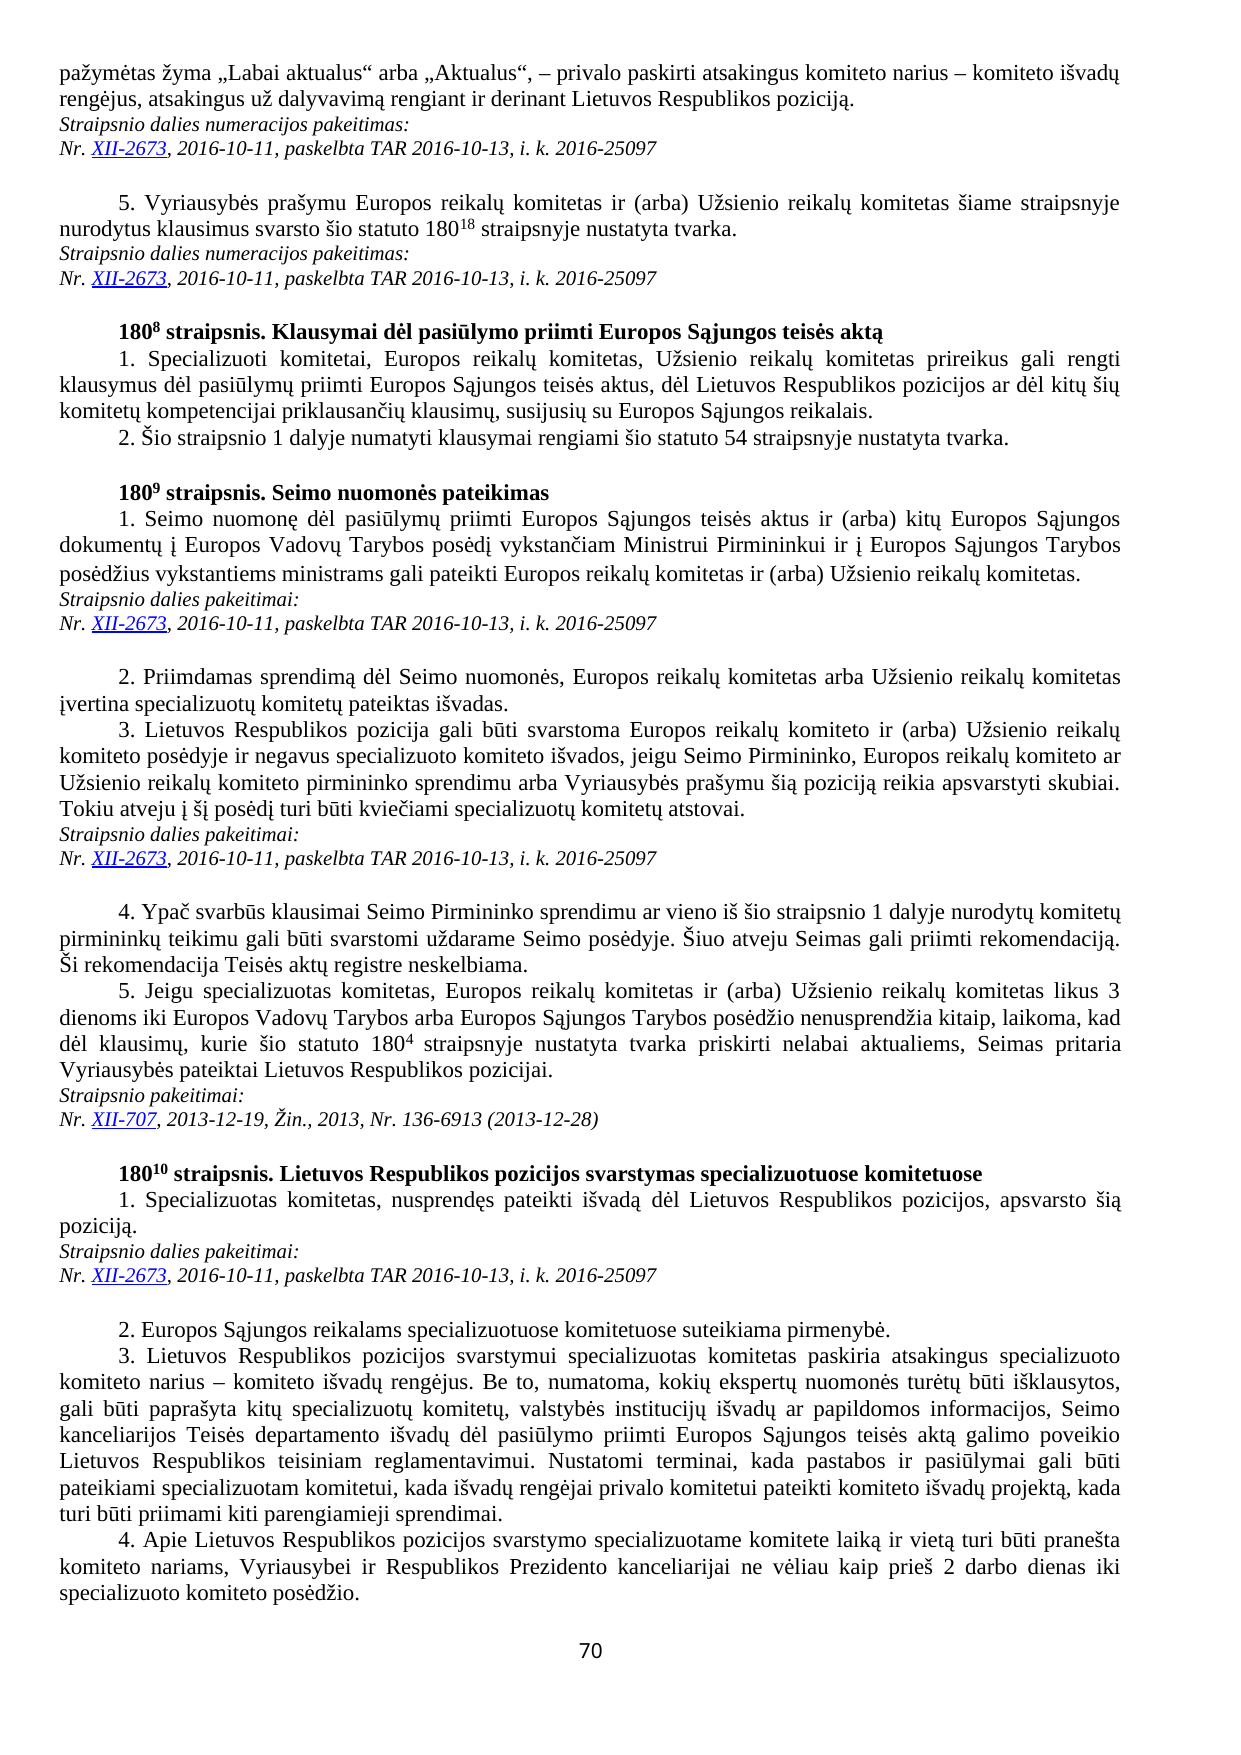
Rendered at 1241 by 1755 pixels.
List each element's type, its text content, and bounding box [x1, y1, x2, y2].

text Straipsnio dalies pakeitimai: [59, 822, 1122, 846]
text Nr. XII-2673, 2016-10-11, paskelbta TAR 2016-10-13, i. k. 2016-25097 [59, 265, 1122, 289]
text 1. Seimo nuomonę dėl pasiūlymų priimti Europos Sąjungos teisės aktus ir (arba) kitų Europos Sąjungos dokumentų į Europos Vadovų Tarybos posėdį vykstančiam Ministrui Pirmininkui ir į Europos Sąjungos Tarybos posėdžius vykstantiems ministrams gali pateikti Europos reikalų komitetas ir (arba) Užsienio reikalų komitetas. [59, 505, 1122, 587]
text 18010 straipsnis. Lietuvos Respublikos pozicijos svarstymas specializuotuose komitetuose [59, 1160, 1122, 1186]
text 5. Vyriausybės prašymu Europos reikalų komitetas ir (arba) Užsienio reikalų komitetas šiame straipsnyje nurodytus klausimus svarsto šio statuto 18018 straipsnyje nustatyta tvarka. [59, 189, 1122, 241]
text 1808 straipsnis. Klausymai dėl pasiūlymo priimti Europos Sąjungos teisės aktą [59, 318, 1122, 344]
text Nr. XII-2673, 2016-10-11, paskelbta TAR 2016-10-13, i. k. 2016-25097 [59, 611, 1122, 635]
text 3. Lietuvos Respublikos pozicijos svarstymui specializuotas komitetas paskiria atsakingus specializuoto komiteto narius – komiteto išvadų rengėjus. Be to, numatoma, kokių ekspertų nuomonės turėtų būti išklausytos, gali būti paprašyta kitų specializuotų komitetų, valstybės institucijų išvadų ar papildomos informacijos, Seimo kanceliarijos Teisės departamento išvadų dėl pasiūlymo priimti Europos Sąjungos teisės aktą galimo poveikio Lietuvos Respublikos teisiniam reglamentavimui. Nustatomi terminai, kada pastabos ir pasiūlymai gali būti pateikiami specializuotam komitetui, kada išvadų rengėjai privalo komitetui pateikti komiteto išvadų projektą, kada turi būti priimami kiti parengiamieji sprendimai. [59, 1342, 1122, 1527]
text Nr. XII-2673, 2016-10-11, paskelbta TAR 2016-10-13, i. k. 2016-25097 [59, 136, 1122, 160]
text 2. Priimdamas sprendimą dėl Seimo nuomonės, Europos reikalų komitetas arba Užsienio reikalų komitetas įvertina specializuotų komitetų pateiktas išvadas. [59, 663, 1122, 716]
text Nr. XII-707, 2013-12-19, Žin., 2013, Nr. 136-6913 (2013-12-28) [59, 1107, 1122, 1131]
text 2. Šio straipsnio 1 dalyje numatyti klausymai rengiami šio statuto 54 straipsnyje nustatyta tvarka. [59, 424, 1122, 450]
text 1. Specializuoti komitetai, Europos reikalų komitetas, Užsienio reikalų komitetas prireikus gali rengti klausymus dėl pasiūlymų priimti Europos Sąjungos teisės aktus, dėl Lietuvos Respublikos pozicijos ar dėl kitų šių komitetų kompetencijai priklausančių klausimų, susijusių su Europos Sąjungos reikalais. [59, 344, 1122, 424]
text 1809 straipsnis. Seimo nuomonės pateikimas [59, 479, 1122, 505]
text Straipsnio dalies numeracijos pakeitimas: [59, 112, 1122, 136]
text 1. Specializuotas komitetas, nusprendęs pateikti išvadą dėl Lietuvos Respublikos pozicijos, apsvarsto šią poziciją. [59, 1186, 1122, 1239]
text Straipsnio dalies numeracijos pakeitimas: [59, 241, 1122, 265]
text Straipsnio dalies pakeitimai: [59, 1239, 1122, 1263]
text pažymėtas žyma „Labai aktualus“ arba „Aktualus“, – privalo paskirti atsakingus komiteto narius – komiteto išvadų rengėjus, atsakingus už dalyvavimą rengiant ir derinant Lietuvos Respublikos poziciją. [59, 59, 1122, 112]
text Nr. XII-2673, 2016-10-11, paskelbta TAR 2016-10-13, i. k. 2016-25097 [59, 1263, 1122, 1287]
text Straipsnio pakeitimai: [59, 1083, 1122, 1107]
text Straipsnio dalies pakeitimai: [59, 587, 1122, 611]
text 4. Apie Lietuvos Respublikos pozicijos svarstymo specializuotame komitete laiką ir vietą turi būti pranešta komiteto nariams, Vyriausybei ir Respublikos Prezidento kanceliarijai ne vėliau kaip prieš 2 darbo dienas iki specializuoto komiteto posėdžio. [59, 1527, 1122, 1606]
text Nr. XII-2673, 2016-10-11, paskelbta TAR 2016-10-13, i. k. 2016-25097 [59, 846, 1122, 870]
text 5. Jeigu specializuotas komitetas, Europos reikalų komitetas ir (arba) Užsienio reikalų komitetas likus 3 dienoms iki Europos Vadovų Tarybos arba Europos Sąjungos Tarybos posėdžio nenusprendžia kitaip, laikoma, kad dėl klausimų, kurie šio statuto 1804 straipsnyje nustatyta tvarka priskirti nelabai aktualiems, Seimas pritaria Vyriausybės pateiktai Lietuvos Respublikos pozicijai. [59, 977, 1122, 1083]
text 3. Lietuvos Respublikos pozicija gali būti svarstoma Europos reikalų komiteto ir (arba) Užsienio reikalų komiteto posėdyje ir negavus specializuoto komiteto išvados, jeigu Seimo Pirmininko, Europos reikalų komiteto ar Užsienio reikalų komiteto pirmininko sprendimu arba Vyriausybės prašymu šią poziciją reikia apsvarstyti skubiai. Tokiu atveju į šį posėdį turi būti kviečiami specializuotų komitetų atstovai. [59, 716, 1122, 822]
text 4. Ypač svarbūs klausimai Seimo Pirmininko sprendimu ar vieno iš šio straipsnio 1 dalyje nurodytų komitetų pirmininkų teikimu gali būti svarstomi uždarame Seimo posėdyje. Šiuo atveju Seimas gali priimti rekomendaciją. Ši rekomendacija Teisės aktų registre neskelbiama. [59, 898, 1122, 977]
text 2. Europos Sąjungos reikalams specializuotuose komitetuose suteikiama pirmenybė. [59, 1316, 1122, 1342]
